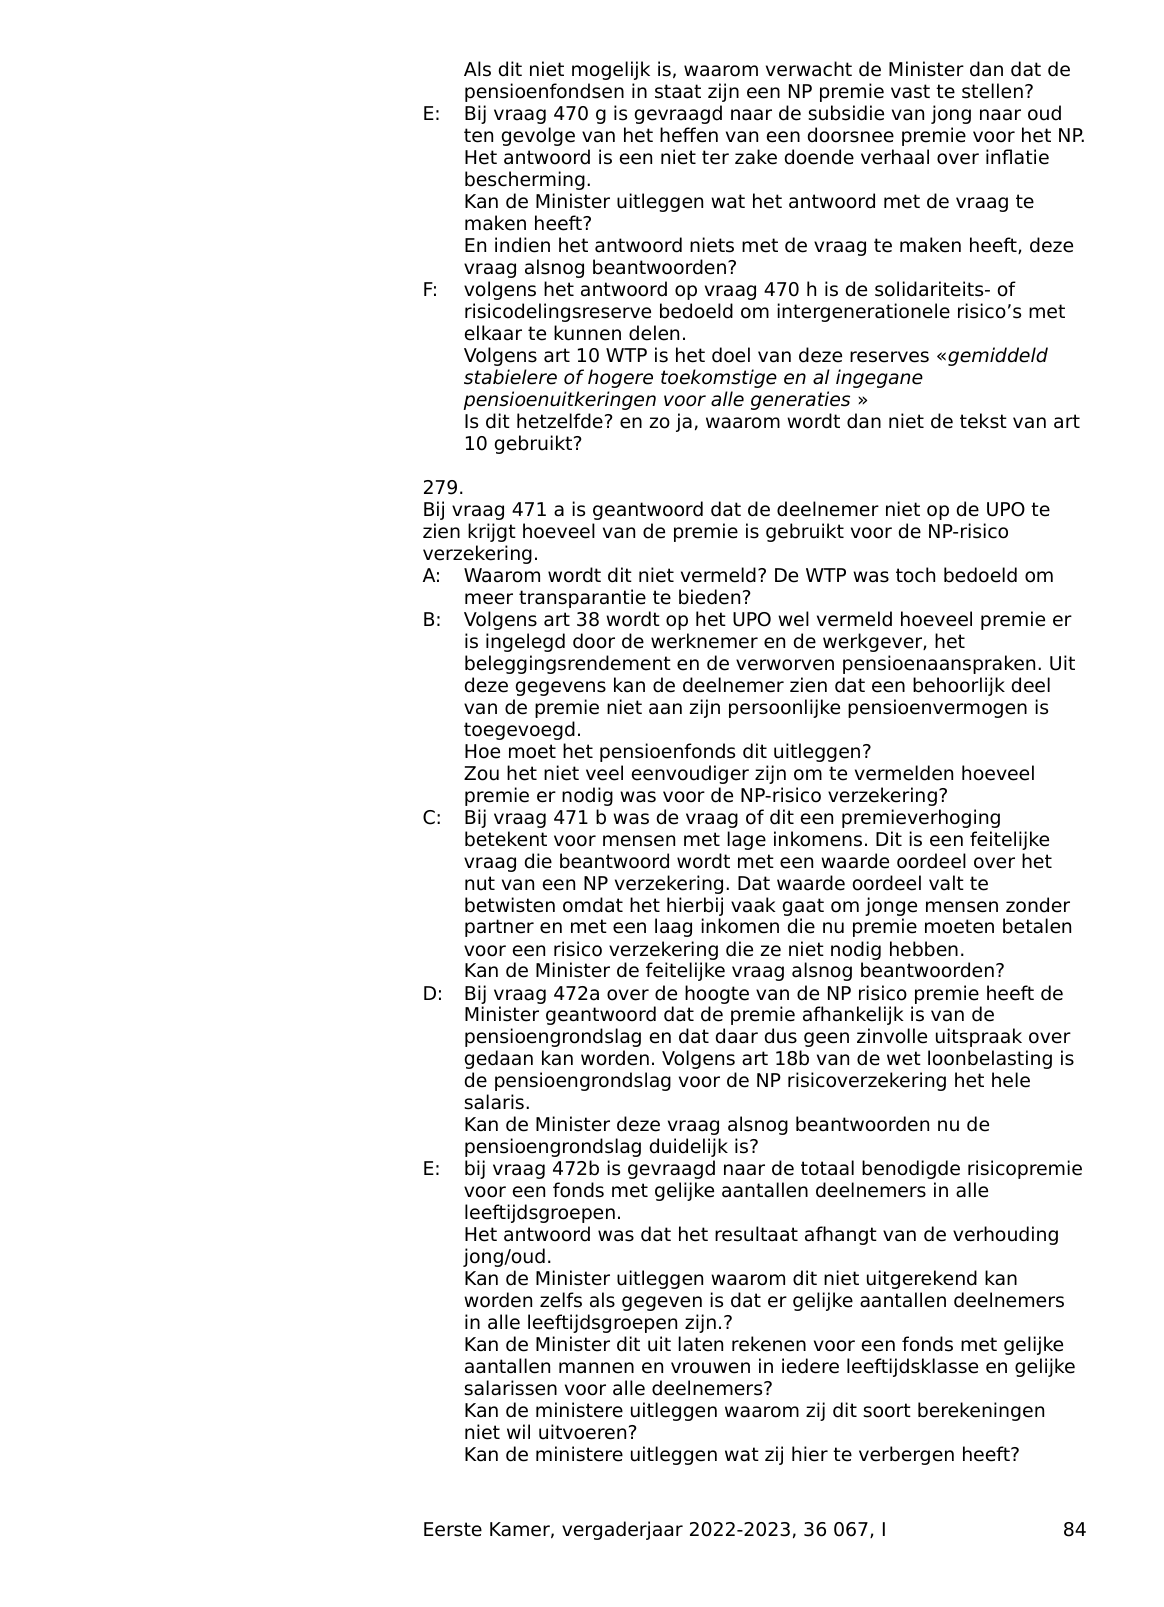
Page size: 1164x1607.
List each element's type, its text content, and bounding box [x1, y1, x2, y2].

text Kan de Minister uitleggen wat het antwoord met de vraag te maken heeft? [464, 191, 1087, 235]
text C: Bij vraag 471 b was de vraag of dit een premieverhoging betekent voor mensen met lage inkomens. Dit is een feitelijke vraag die beantwoord wordt met een waarde oordeel over het nut van een NP verzekering. Dat waarde oordeel valt te betwisten omdat het hierbij vaak gaat om jonge mensen zonder partner en met een laag inkomen die nu premie moeten betalen voor een risico verzekering die ze niet nodig hebben. [422, 807, 1087, 960]
text Zou het niet veel eenvoudiger zijn om te vermelden hoeveel premie er nodig was voor de NP-risico verzekering? [464, 763, 1087, 807]
text 279. [422, 477, 1087, 499]
text Volgens art 10 WTP is het doel van deze reserves «gemiddeld stabielere of hogere toekomstige en al ingegane pensioenuitkeringen voor alle generaties » [464, 345, 1087, 411]
text B: Volgens art 38 wordt op het UPO wel vermeld hoeveel premie er is ingelegd door de werknemer en de werkgever, het beleggingsrendement en de verworven pensioenaanspraken. Uit deze gegevens kan de deelnemer zien dat een behoorlijk deel van de premie niet aan zijn persoonlijke pensioenvermogen is toegevoegd. [422, 609, 1087, 741]
text Het antwoord was dat het resultaat afhangt van de verhouding jong/oud. [464, 1224, 1087, 1268]
text E: bij vraag 472b is gevraagd naar de totaal benodigde risicopremie voor een fonds met gelijke aantallen deelnemers in alle leeftijdsgroepen. [422, 1158, 1087, 1224]
text Als dit niet mogelijk is, waarom verwacht de Minister dan dat de pensioenfondsen in staat zijn een NP premie vast te stellen? [464, 59, 1087, 103]
text F: volgens het antwoord op vraag 470 h is de solidariteits- of risicodelingsreserve bedoeld om intergenerationele risico’s met elkaar te kunnen delen. [422, 279, 1087, 345]
text Kan de Minister uitleggen waarom dit niet uitgerekend kan worden zelfs als gegeven is dat er gelijke aantallen deelnemers in alle leeftijdsgroepen zijn.? [464, 1268, 1087, 1334]
text Kan de ministere uitleggen waarom zij dit soort berekeningen niet wil uitvoeren? [464, 1400, 1087, 1444]
text Bij vraag 471 a is geantwoord dat de deelnemer niet op de UPO te zien krijgt hoeveel van de premie is gebruikt voor de NP-risico verzekering. [422, 499, 1087, 565]
text E: Bij vraag 470 g is gevraagd naar de subsidie van jong naar oud ten gevolge van het heffen van een doorsnee premie voor het NP. Het antwoord is een niet ter zake doende verhaal over inflatie bescherming. [422, 103, 1087, 191]
text D: Bij vraag 472a over de hoogte van de NP risico premie heeft de Minister geantwoord dat de premie afhankelijk is van de pensioengrondslag en dat daar dus geen zinvolle uitspraak over gedaan kan worden. Volgens art 18b van de wet loonbelasting is de pensioengrondslag voor de NP risicoverzekering het hele salaris. [422, 982, 1087, 1114]
text Is dit hetzelfde? en zo ja, waarom wordt dan niet de tekst van art 10 gebruikt? [464, 411, 1087, 455]
text Kan de Minister dit uit laten rekenen voor een fonds met gelijke aantallen mannen en vrouwen in iedere leeftijdsklasse en gelijke salarissen voor alle deelnemers? [464, 1334, 1087, 1400]
text Kan de ministere uitleggen wat zij hier te verbergen heeft? [464, 1444, 1087, 1466]
text Kan de Minister de feitelijke vraag alsnog beantwoorden? [464, 960, 1087, 982]
text Kan de Minister deze vraag alsnog beantwoorden nu de pensioengrondslag duidelijk is? [464, 1114, 1087, 1158]
text A: Waarom wordt dit niet vermeld? De WTP was toch bedoeld om meer transparantie te bieden? [422, 565, 1087, 609]
text En indien het antwoord niets met de vraag te maken heeft, deze vraag alsnog beantwoorden? [464, 235, 1087, 279]
text Hoe moet het pensioenfonds dit uitleggen? [464, 741, 1087, 763]
